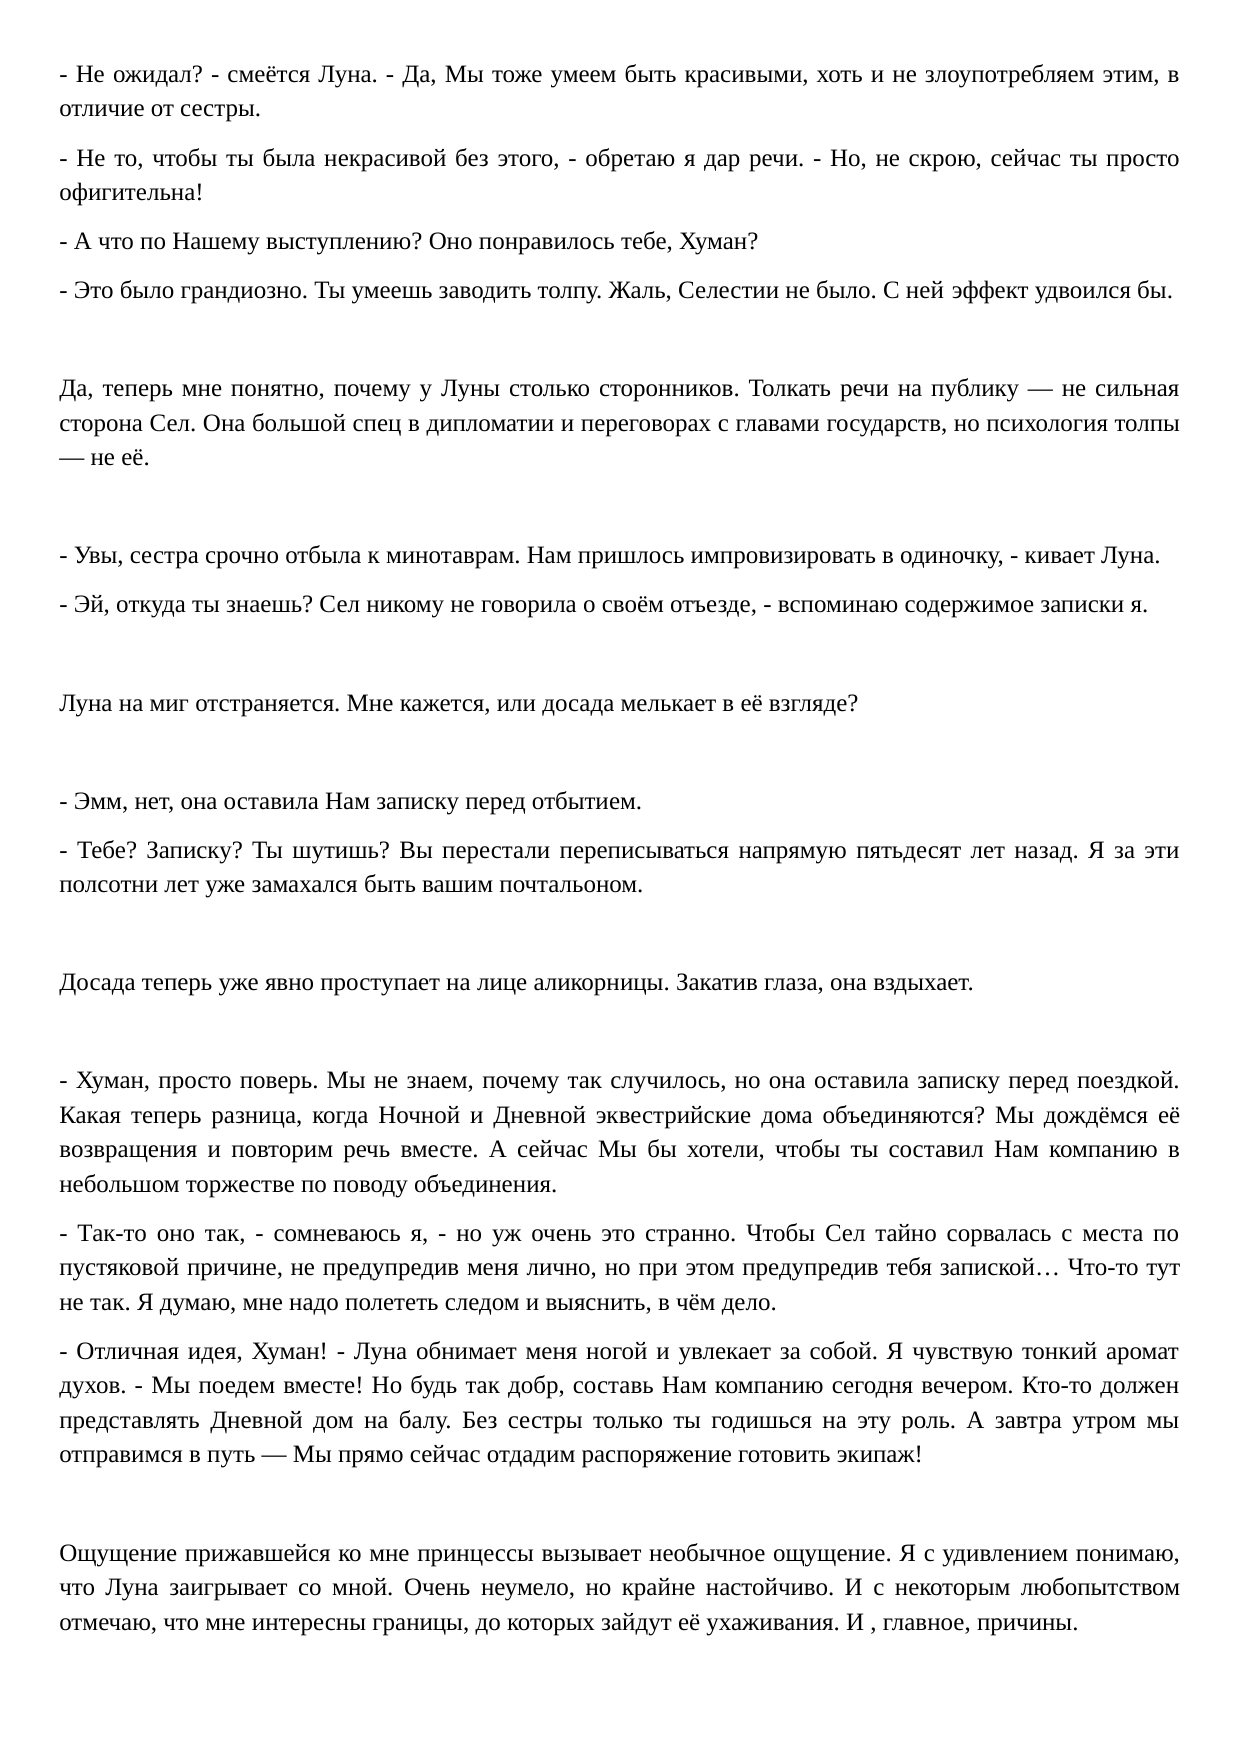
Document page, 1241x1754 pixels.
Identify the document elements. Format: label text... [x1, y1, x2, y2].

text - Так-то оно так, - сомневаюсь я, - но уж очень это странно. Чтобы Сел тайно сорвалась с места по пустяковой причине, не предупредив меня лично, но при этом предупредив тебя запиской… Что-то тут не так. Я думаю, мне надо полететь следом и выяснить, в чём дело. [59, 1218, 1181, 1316]
text - Тебе? Записку? Ты шутишь? Вы перестали переписываться напрямую пятьдесят лет назад. Я за эти полсотни лет уже замахался быть вашим почтальоном. [59, 835, 1181, 898]
text - Это было грандиозно. Ты умеешь заводить толпу. Жаль, Селестии не было. С ней эффект удвоился бы. [59, 275, 1181, 304]
text Ощущение прижавшейся ко мне принцессы вызывает необычное ощущение. Я с удивлением понимаю, что Луна заигрывает со мной. Очень неумело, но крайне настойчиво. И с некоторым любопытством отмечаю, что мне интересны границы, до которых зайдут её ухаживания. И , главное, причины. [59, 1538, 1181, 1635]
text Досада теперь уже явно проступает на лице аликорницы. Закатив глаза, она вздыхает. [59, 967, 1181, 996]
text - Эмм, нет, она оставила Нам записку перед отбытием. [59, 786, 1181, 814]
text - Не то, чтобы ты была некрасивой без этого, - обретаю я дар речи. - Но, не скрою, сейчас ты просто офигительна! [59, 143, 1181, 206]
text - Отличная идея, Хуман! - Луна обнимает меня ногой и увлекает за собой. Я чувствую тонкий аромат духов. - Мы поедем вместе! Но будь так добр, составь Нам компанию сегодня вечером. Кто-то должен представлять Дневной дом на балу. Без сестры только ты годишься на эту роль. А завтра утром мы отправимся в путь — Мы прямо сейчас отдадим распоряжение готовить экипаж! [59, 1336, 1181, 1468]
text - Хуман, просто поверь. Мы не знаем, почему так случилось, но она оставила записку перед поездкой. Какая теперь разница, когда Ночной и Дневной эквестрийские дома объединяются? Мы дождёмся её возвращения и повторим речь вместе. А сейчас Мы бы хотели, чтобы ты составил Нам компанию в небольшом торжестве по поводу объединения. [59, 1066, 1181, 1198]
text - Увы, сестра срочно отбыла к минотаврам. Нам пришлось импровизировать в одиночку, - кивает Луна. [59, 540, 1181, 569]
text - Эй, откуда ты знаешь? Сел никому не говорила о своём отъезде, - вспоминаю содержимое записки я. [59, 589, 1181, 618]
text Луна на миг отстраняется. Мне кажется, или досада мелькает в её взгляде? [59, 688, 1181, 716]
text Да, теперь мне понятно, почему у Луны столько сторонников. Толкать речи на публику — не сильная сторона Сел. Она большой спец в дипломатии и переговорах с главами государств, но психология толпы — не её. [59, 373, 1181, 471]
text - А что по Нашему выступлению? Оно понравилось тебе, Хуман? [59, 226, 1181, 255]
text - Не ожидал? - смеётся Луна. - Да, Мы тоже умеем быть красивыми, хоть и не злоупотребляем этим, в отличие от сестры. [59, 59, 1181, 122]
